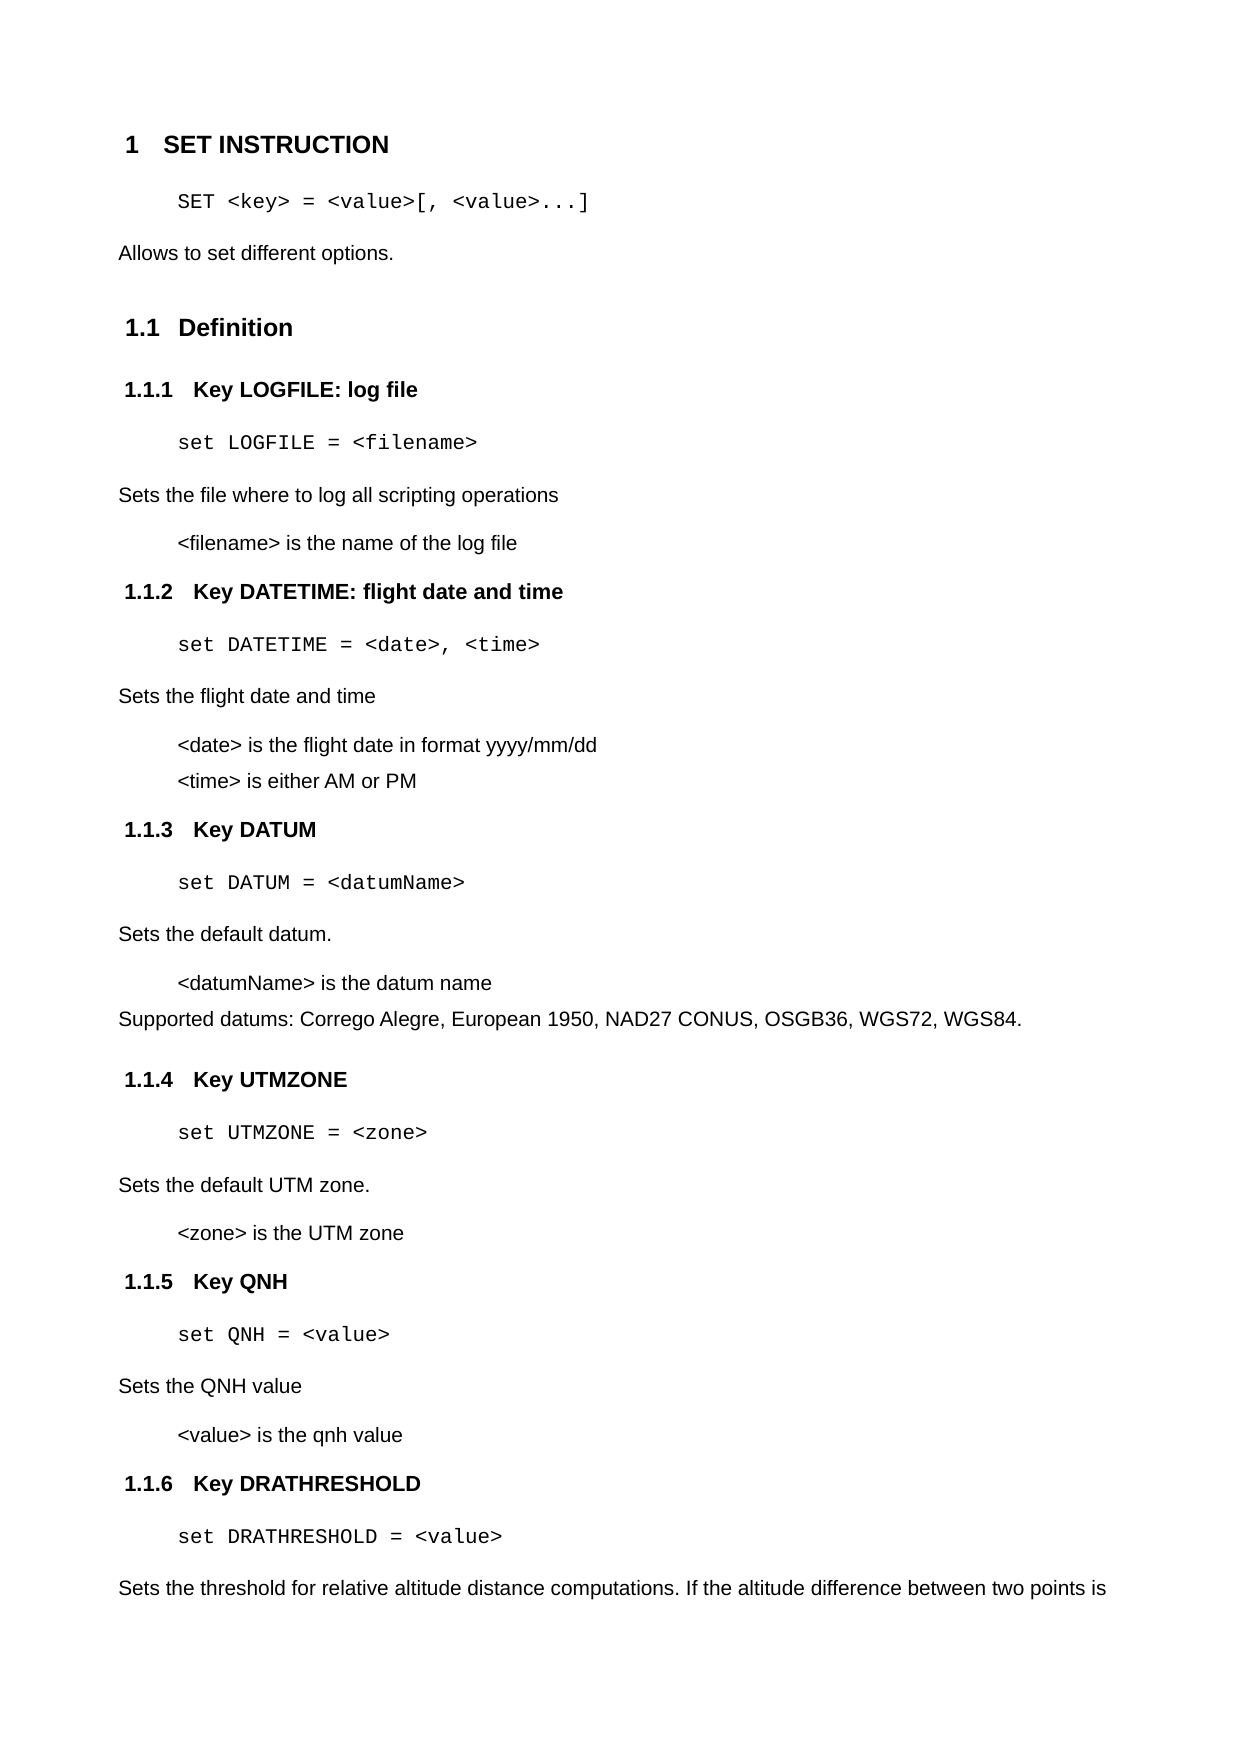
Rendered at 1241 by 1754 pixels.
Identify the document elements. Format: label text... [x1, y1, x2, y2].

text Sets the threshold for relative altitude distance computations. If the altitude difference between two points is [118, 1576, 1122, 1600]
subtitle Key QNH [118, 1269, 1122, 1294]
subtitle Key DATUM [118, 816, 1122, 842]
text SET <key> = <value>[, <value>...] [177, 191, 1063, 214]
list <datumName> is the datum name [177, 971, 1122, 994]
text set DATUM = <datumName> [177, 872, 1063, 896]
list <date> is the flight date in format yyyy/mm/dd [177, 733, 1122, 757]
subtitle Definition [118, 313, 1122, 342]
subtitle Key UTMZONE [118, 1067, 1122, 1092]
text set UTMZONE = <zone> [177, 1122, 1063, 1146]
text Sets the flight date and time [118, 684, 1122, 708]
text Allows to set different options. [118, 241, 1122, 265]
subtitle Key LOGFILE: log file [118, 377, 1122, 402]
list <time> is either AM or PM [177, 769, 1122, 793]
text set LOGFILE = <filename> [177, 432, 1063, 456]
text set DRATHRESHOLD = <value> [177, 1526, 1063, 1550]
list <zone> is the UTM zone [177, 1221, 1122, 1245]
subtitle Key DATETIME: flight date and time [118, 579, 1122, 604]
text Sets the file where to log all scripting operations [118, 482, 1122, 506]
subtitle SET instruction [118, 130, 1122, 159]
text Sets the default UTM zone. [118, 1172, 1122, 1196]
text Sets the QNH value [118, 1374, 1122, 1398]
text Supported datums: Corrego Alegre, European 1950, NAD27 CONUS, OSGB36, WGS72, WGS84. [118, 1007, 1122, 1031]
text set DATETIME = <date>, <time> [177, 634, 1063, 658]
text Sets the default datum. [118, 922, 1122, 946]
text set QNH = <value> [177, 1324, 1063, 1348]
list <filename> is the name of the log file [177, 531, 1122, 555]
list <value> is the qnh value [177, 1423, 1122, 1447]
subtitle Key DRATHRESHOLD [118, 1471, 1122, 1496]
